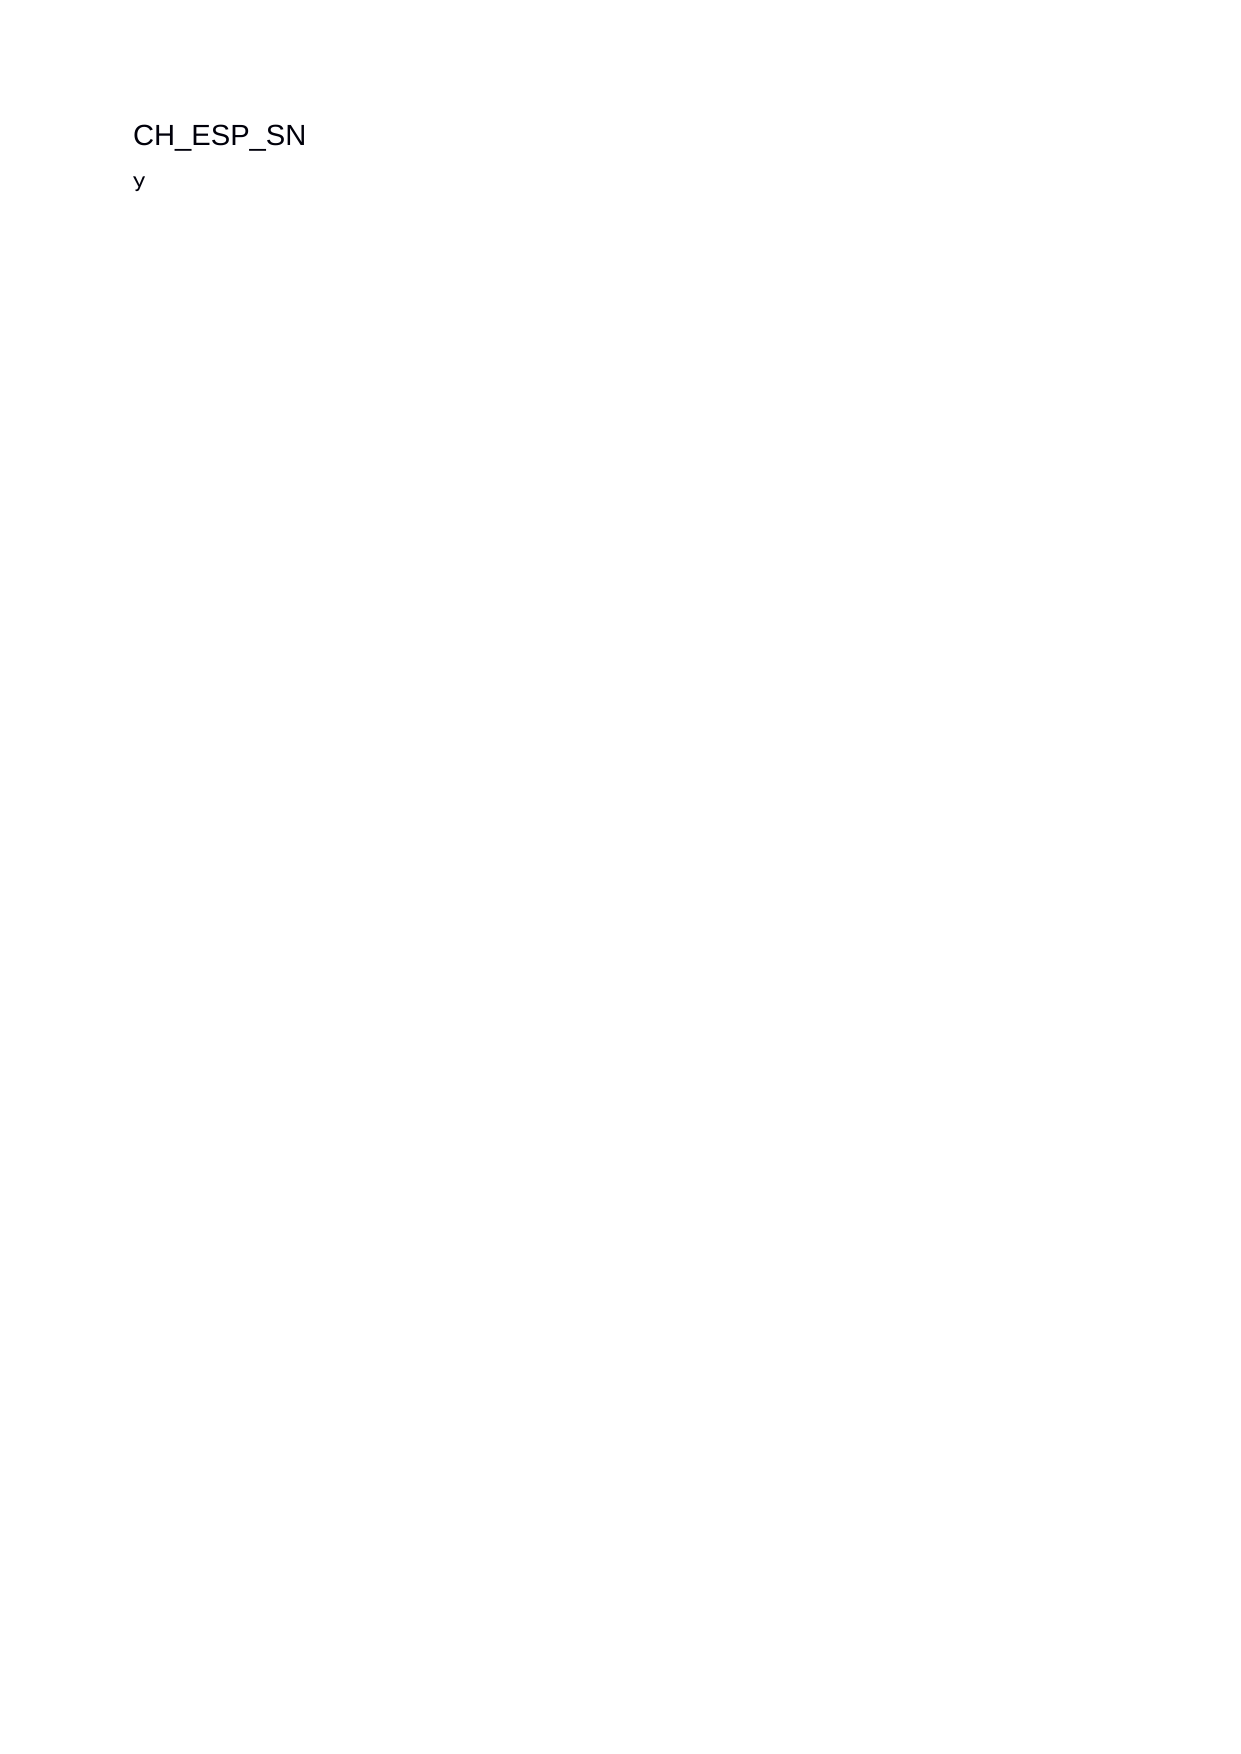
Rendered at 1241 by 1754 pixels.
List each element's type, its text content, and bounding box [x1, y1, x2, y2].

text У [133, 169, 1152, 197]
subtitle CH_ESP_SN [133, 118, 1152, 152]
